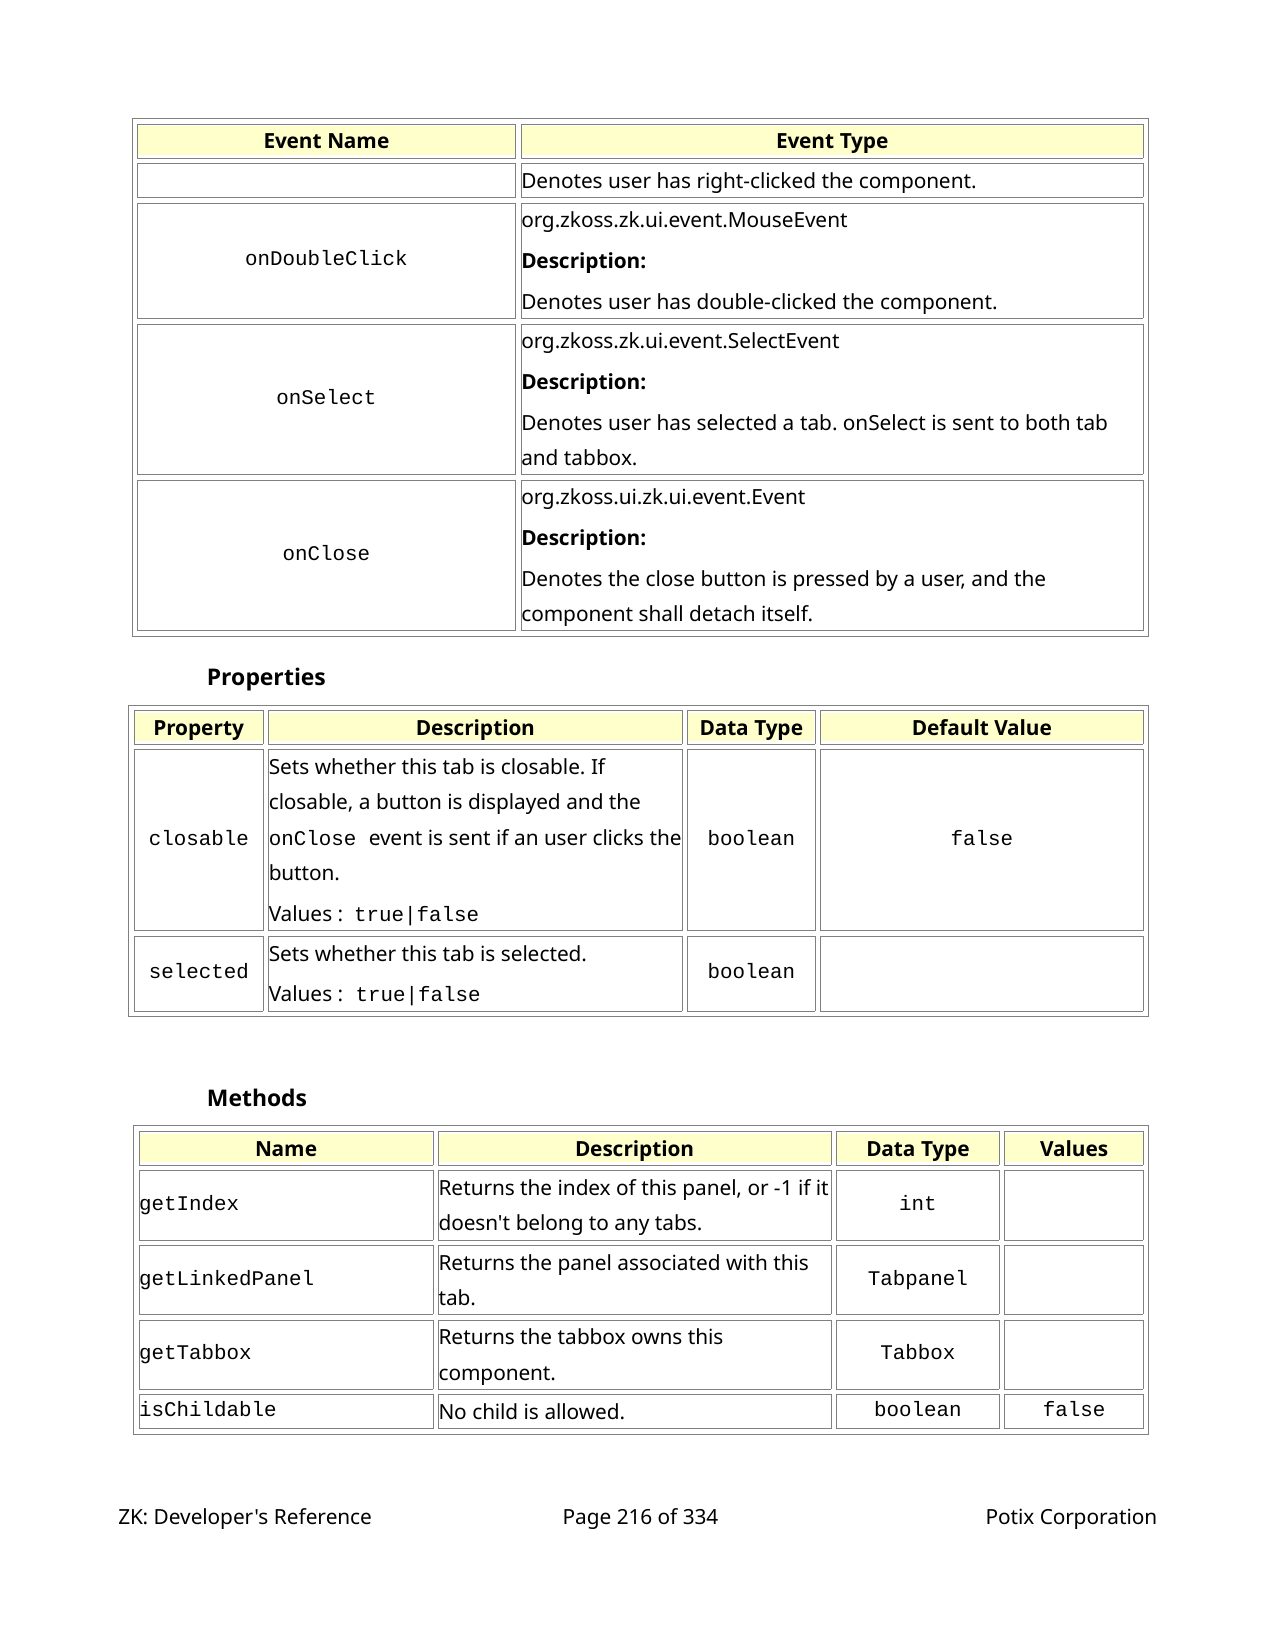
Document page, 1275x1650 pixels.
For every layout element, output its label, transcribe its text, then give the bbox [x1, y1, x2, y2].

table_cell int [834, 1165, 1002, 1239]
table_header Event Name [134, 119, 518, 158]
table_header Data Type [685, 706, 817, 744]
table_cell boolean [685, 744, 817, 930]
table_cell org.zkoss.zk.ui.event.MouseEvent Description: Denotes user has double-clicked the component. [518, 197, 1146, 318]
table_cell org.zkoss.zk.ui.event.SelectEvent Description: Denotes user has selected a tab. onSelect is sent to both tab and tabbox. [518, 318, 1146, 474]
table_cell onDoubleClick [134, 197, 518, 318]
table_cell Sets whether this tab is closable. If closable, a button is displayed and the onClose event is sent if an user clicks the button. Values : true|false [266, 744, 685, 930]
table_header Data Type [834, 1126, 1002, 1165]
table_cell isChildable [136, 1389, 435, 1428]
table_header Description [266, 706, 685, 744]
table_cell closable [131, 744, 266, 930]
table_cell boolean [834, 1389, 1002, 1428]
table_cell No child is allowed. [435, 1389, 833, 1428]
table_cell [1002, 1165, 1146, 1239]
table_cell [134, 158, 518, 197]
table_cell getLinkedPanel [136, 1240, 435, 1314]
table_cell Returns the tabbox owns this component. [435, 1314, 833, 1389]
table_cell [1002, 1314, 1146, 1389]
table_cell boolean [685, 930, 817, 1011]
table_cell [1005, 1321, 1143, 1389]
table_cell org.zkoss.ui.zk.ui.event.Event Description: Denotes the close button is pressed by a user, and the component shall detach itself. [518, 474, 1146, 630]
table_cell onClose [134, 474, 518, 630]
subtitle Methods [207, 1082, 1157, 1113]
table_cell [1005, 1171, 1143, 1239]
table_cell selected [131, 930, 266, 1011]
table_cell false [1002, 1389, 1146, 1428]
table_header Event Type [518, 119, 1146, 158]
table_cell getIndex [136, 1165, 435, 1239]
table_cell [1005, 1246, 1143, 1314]
table_header Description [435, 1126, 833, 1165]
table_header Name [136, 1126, 435, 1165]
table_cell false [818, 744, 1146, 930]
table_header Default Value [818, 706, 1146, 744]
table_cell getTabbox [136, 1314, 435, 1389]
table_cell [818, 930, 1146, 1011]
table_header Property [131, 706, 266, 744]
subtitle Properties [207, 661, 1157, 692]
table_cell [1002, 1240, 1146, 1314]
table_cell Denotes user has right-clicked the component. [518, 158, 1146, 197]
table_cell Tabbox [834, 1314, 1002, 1389]
table_cell Sets whether this tab is selected. Values : true|false [266, 930, 685, 1011]
table_cell Returns the panel associated with this tab. [435, 1240, 833, 1314]
table_cell [821, 937, 1143, 1011]
table_cell Returns the index of this panel, or -1 if it doesn't belong to any tabs. [435, 1165, 833, 1239]
table_header Values [1002, 1126, 1146, 1165]
table_cell onSelect [134, 318, 518, 474]
table_cell Tabpanel [834, 1240, 1002, 1314]
